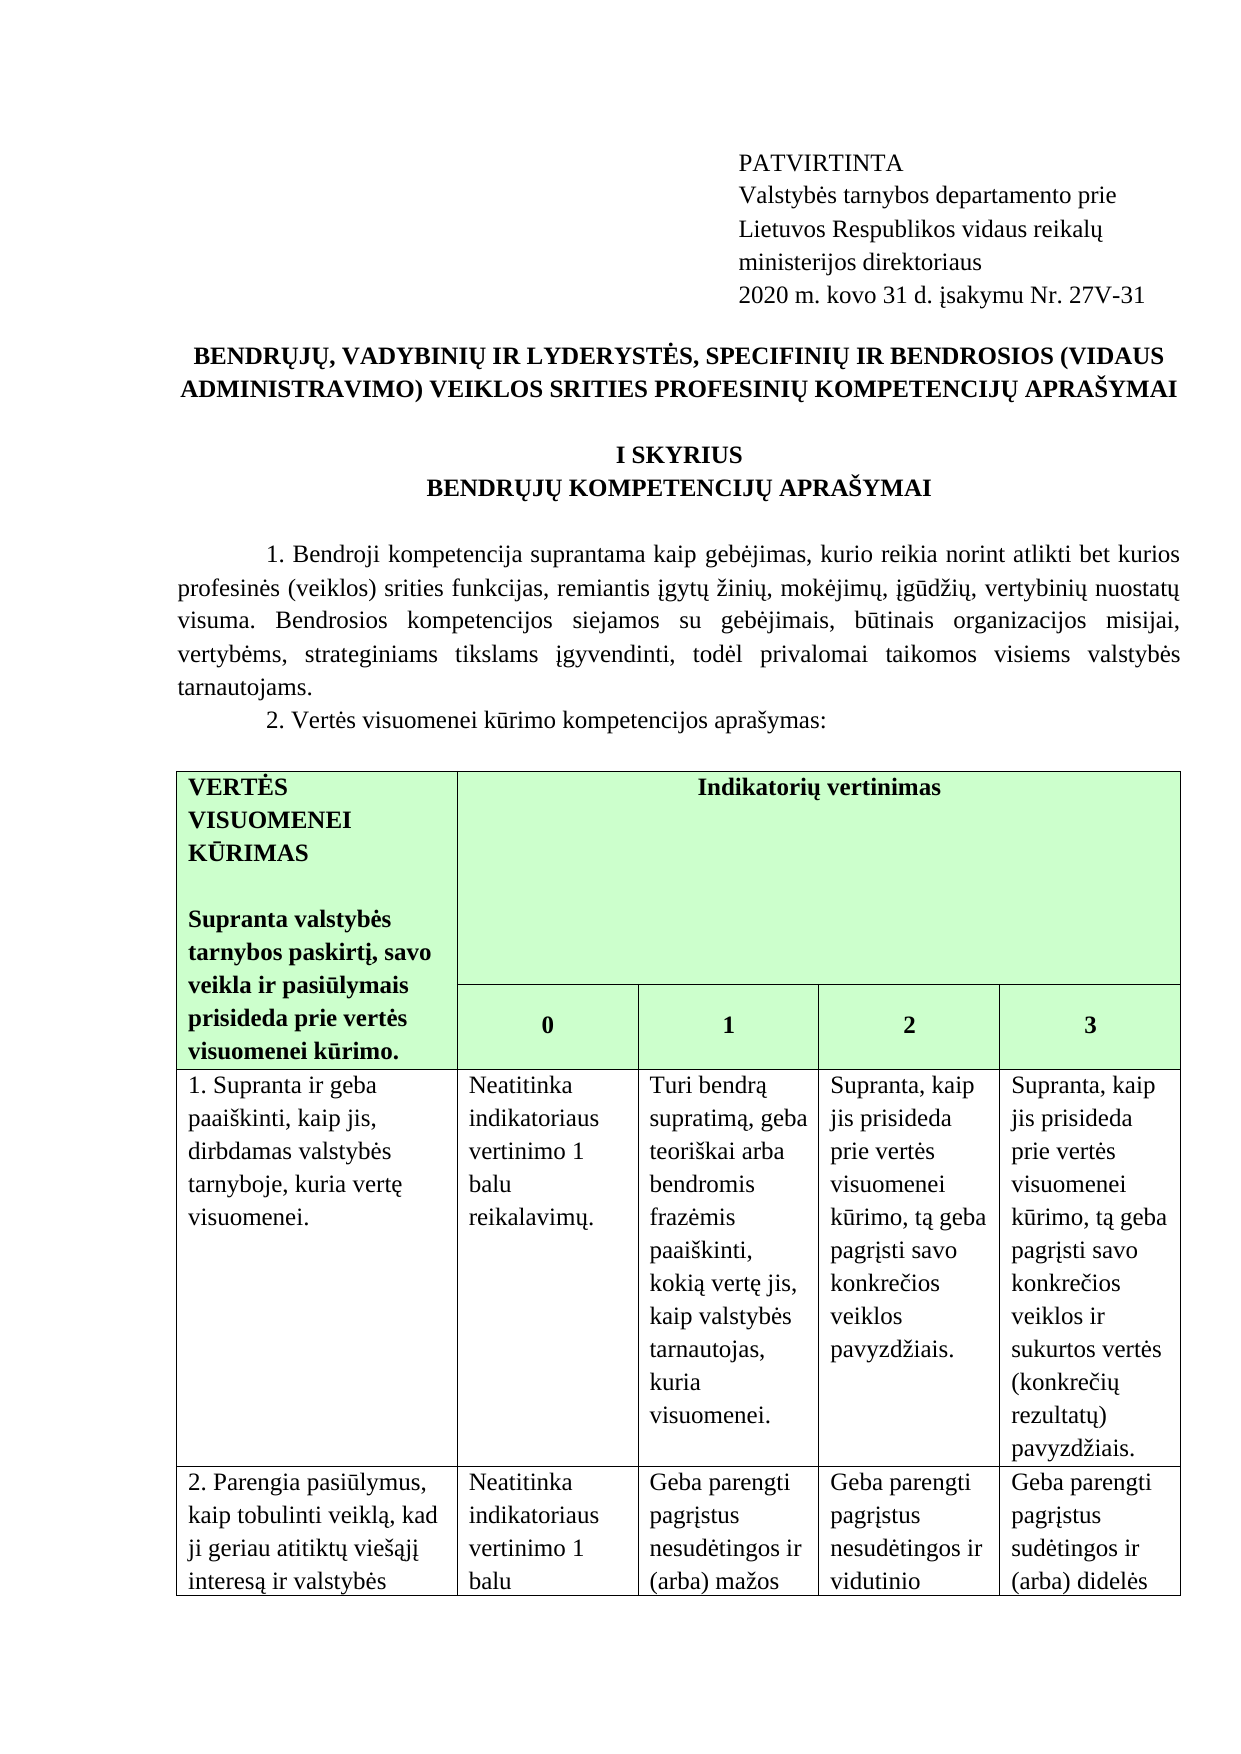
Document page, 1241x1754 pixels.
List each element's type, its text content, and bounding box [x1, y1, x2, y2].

table_cell Neatitinka indikatoriaus vertinimo 1 balu [458, 1467, 638, 1595]
table_cell 0 [458, 985, 638, 1069]
text PATVIRTINTA [738, 148, 1181, 176]
table_cell Geba parengti pagrįstus nesudėtingos ir (arba) mažos [639, 1467, 818, 1595]
text 2020 m. kovo 31 d. įsakymu Nr. 27V-31 [738, 280, 1181, 308]
text I SKYRIUS [177, 441, 1181, 469]
table_cell Geba parengti pagrįstus sudėtingos ir (arba) didelės [1000, 1467, 1180, 1595]
text BENDRŲJŲ, VADYBINIŲ IR LYDERYSTĖS, SPECIFINIŲ IR BENDROSIOS (VIDAUS ADMINISTRAVIMO) VEIKLOS SRITIES PROFESINIŲ KOMPETENCIJŲ APRAŠYMAI [177, 341, 1181, 403]
table_cell Supranta, kaip jis prisideda prie vertės visuomenei kūrimo, tą geba pagrįsti savo konkrečios veiklos pavyzdžiais. [819, 1070, 999, 1466]
text 2. Vertės visuomenei kūrimo kompetencijos aprašymas: [177, 705, 1181, 733]
table_cell Turi bendrą supratimą, geba teoriškai arba bendromis frazėmis paaiškinti, kokią vertę jis, kaip valstybės tarnautojas, kuria visuomenei. [639, 1070, 818, 1466]
table_header Indikatorių vertinimas [458, 772, 1180, 984]
table_cell Geba parengti pagrįstus nesudėtingos ir vidutinio [819, 1467, 999, 1595]
text Valstybės tarnybos departamento prie [738, 181, 1181, 209]
table_cell 1. Supranta ir geba paaiškinti, kaip jis, dirbdamas valstybės tarnyboje, kuria vertę visuomenei. [177, 1070, 457, 1466]
text BENDRŲJŲ KOMPETENCIJŲ APRAŠYMAI [177, 473, 1181, 502]
table_cell 3 [1000, 985, 1180, 1069]
table_cell Supranta, kaip jis prisideda prie vertės visuomenei kūrimo, tą geba pagrįsti savo konkrečios veiklos ir sukurtos vertės (konkrečių rezultatų) pavyzdžiais. [1000, 1070, 1180, 1466]
table_cell 2 [819, 985, 999, 1069]
table_header VERTĖS VISUOMENEI KŪRIMAS Supranta valstybės tarnybos paskirtį, savo veikla ir pasiūlymais prisideda prie vertės visuomenei kūrimo. [177, 772, 457, 1069]
table_cell Neatitinka indikatoriaus vertinimo 1 balu reikalavimų. [458, 1070, 638, 1466]
table_cell 2. Parengia pasiūlymus, kaip tobulinti veiklą, kad ji geriau atitiktų viešąjį interesą ir valstybės [177, 1467, 457, 1595]
text Lietuvos Respublikos vidaus reikalų [738, 214, 1181, 242]
table_cell 1 [639, 985, 818, 1069]
text ministerijos direktoriaus [738, 247, 1181, 275]
text 1. Bendroji kompetencija suprantama kaip gebėjimas, kurio reikia norint atlikti bet kurios profesinės (veiklos) srities funkcijas, remiantis įgytų žinių, mokėjimų, įgūdžių, vertybinių nuostatų visuma. Bendrosios kompetencijos siejamos su gebėjimais, būtinais organizacijos misijai, vertybėms, strateginiams tikslams įgyvendinti, todėl privalomai taikomos visiems valstybės tarnautojams. [177, 539, 1181, 700]
